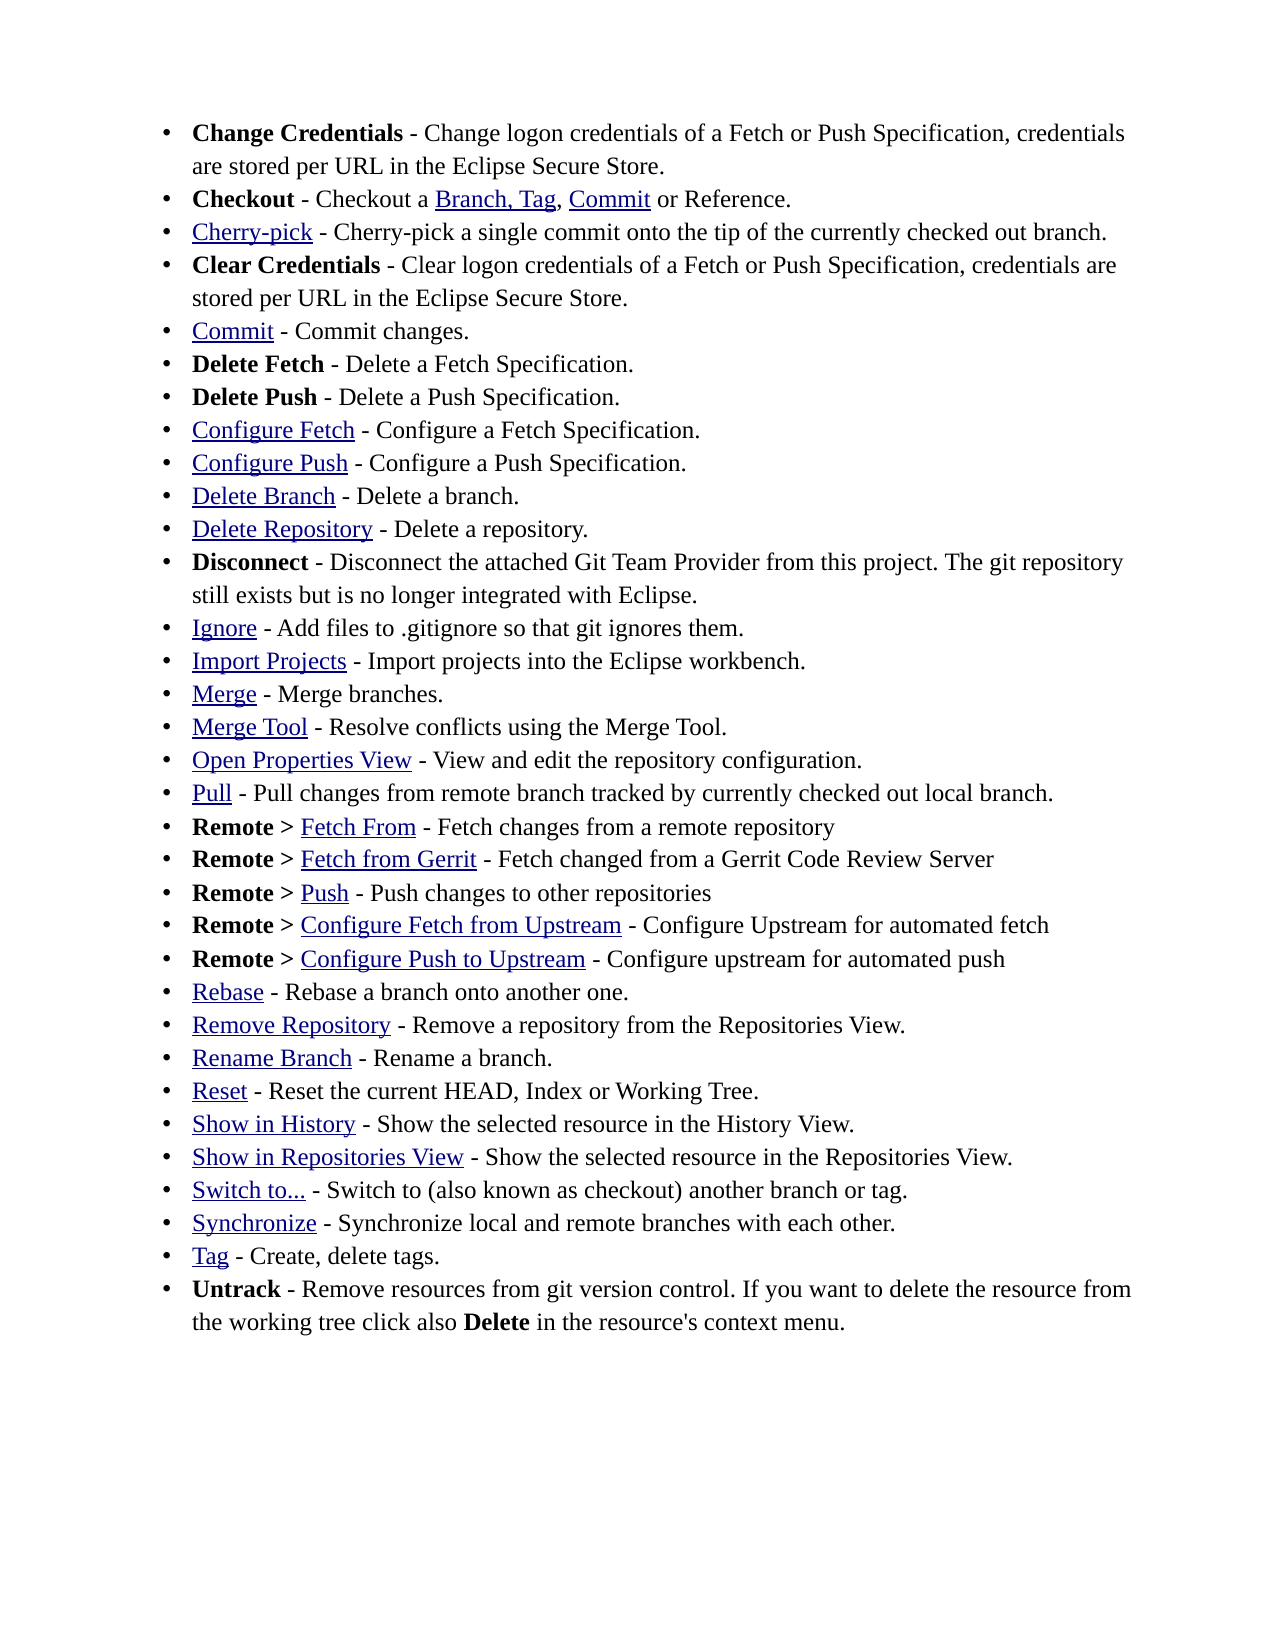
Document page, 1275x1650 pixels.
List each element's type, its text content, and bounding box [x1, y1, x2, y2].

list Switch to... - Switch to (also known as checkout) another branch or tag. [162, 1175, 1157, 1203]
list Remote > Configure Push to Upstream - Configure upstream for automated push [162, 944, 1157, 972]
list Commit - Commit changes. [162, 316, 1157, 345]
list Untrack - Remove resources from git version control. If you want to delete the resource from the working tree click also Delete in the resource's context menu. [162, 1274, 1157, 1336]
list Ignore - Add files to .gitignore so that git ignores them. [162, 613, 1157, 642]
list Delete Branch - Delete a branch. [162, 481, 1157, 510]
list Pull - Pull changes from remote branch tracked by currently checked out local branch. [162, 778, 1157, 807]
list Remove Repository - Remove a repository from the Repositories View. [162, 1010, 1157, 1038]
list Configure Fetch - Configure a Fetch Specification. [162, 415, 1157, 444]
list Import Projects - Import projects into the Eclipse workbench. [162, 646, 1157, 675]
list Delete Push - Delete a Push Specification. [162, 382, 1157, 411]
list Merge - Merge branches. [162, 679, 1157, 708]
list Delete Fetch - Delete a Fetch Specification. [162, 349, 1157, 378]
list Rebase - Rebase a branch onto another one. [162, 977, 1157, 1005]
list Synchronize - Synchronize local and remote branches with each other. [162, 1208, 1157, 1237]
list Show in History - Show the selected resource in the History View. [162, 1109, 1157, 1137]
list Open Properties View - View and edit the repository configuration. [162, 746, 1157, 774]
list Remote > Fetch From - Fetch changes from a remote repository [162, 812, 1157, 840]
list Reset - Reset the current HEAD, Index or Working Tree. [162, 1076, 1157, 1104]
list Cherry-pick - Cherry-pick a single commit onto the tip of the currently checked out branch. [162, 217, 1157, 246]
list Remote > Push - Push changes to other repositories [162, 878, 1157, 906]
list Merge Tool - Resolve conflicts using the Merge Tool. [162, 712, 1157, 741]
list Clear Credentials - Clear logon credentials of a Fetch or Push Specification, credentials are stored per URL in the Eclipse Secure Store. [162, 250, 1157, 312]
list Delete Repository - Delete a repository. [162, 514, 1157, 543]
list Configure Push - Configure a Push Specification. [162, 448, 1157, 477]
list Change Credentials - Change logon credentials of a Fetch or Push Specification, credentials are stored per URL in the Eclipse Secure Store. [162, 118, 1157, 180]
list Remote > Configure Fetch from Upstream - Configure Upstream for automated fetch [162, 911, 1157, 939]
list Remote > Fetch from Gerrit - Fetch changed from a Gerrit Code Review Server [162, 844, 1157, 873]
list Show in Repositories View - Show the selected resource in the Repositories View. [162, 1142, 1157, 1171]
list Checkout - Checkout a Branch, Tag, Commit or Reference. [162, 184, 1157, 213]
list Disconnect - Disconnect the attached Git Team Provider from this project. The git repository still exists but is no longer integrated with Eclipse. [162, 547, 1157, 609]
list Tag - Create, delete tags. [162, 1241, 1157, 1269]
list Rename Branch - Rename a branch. [162, 1043, 1157, 1071]
